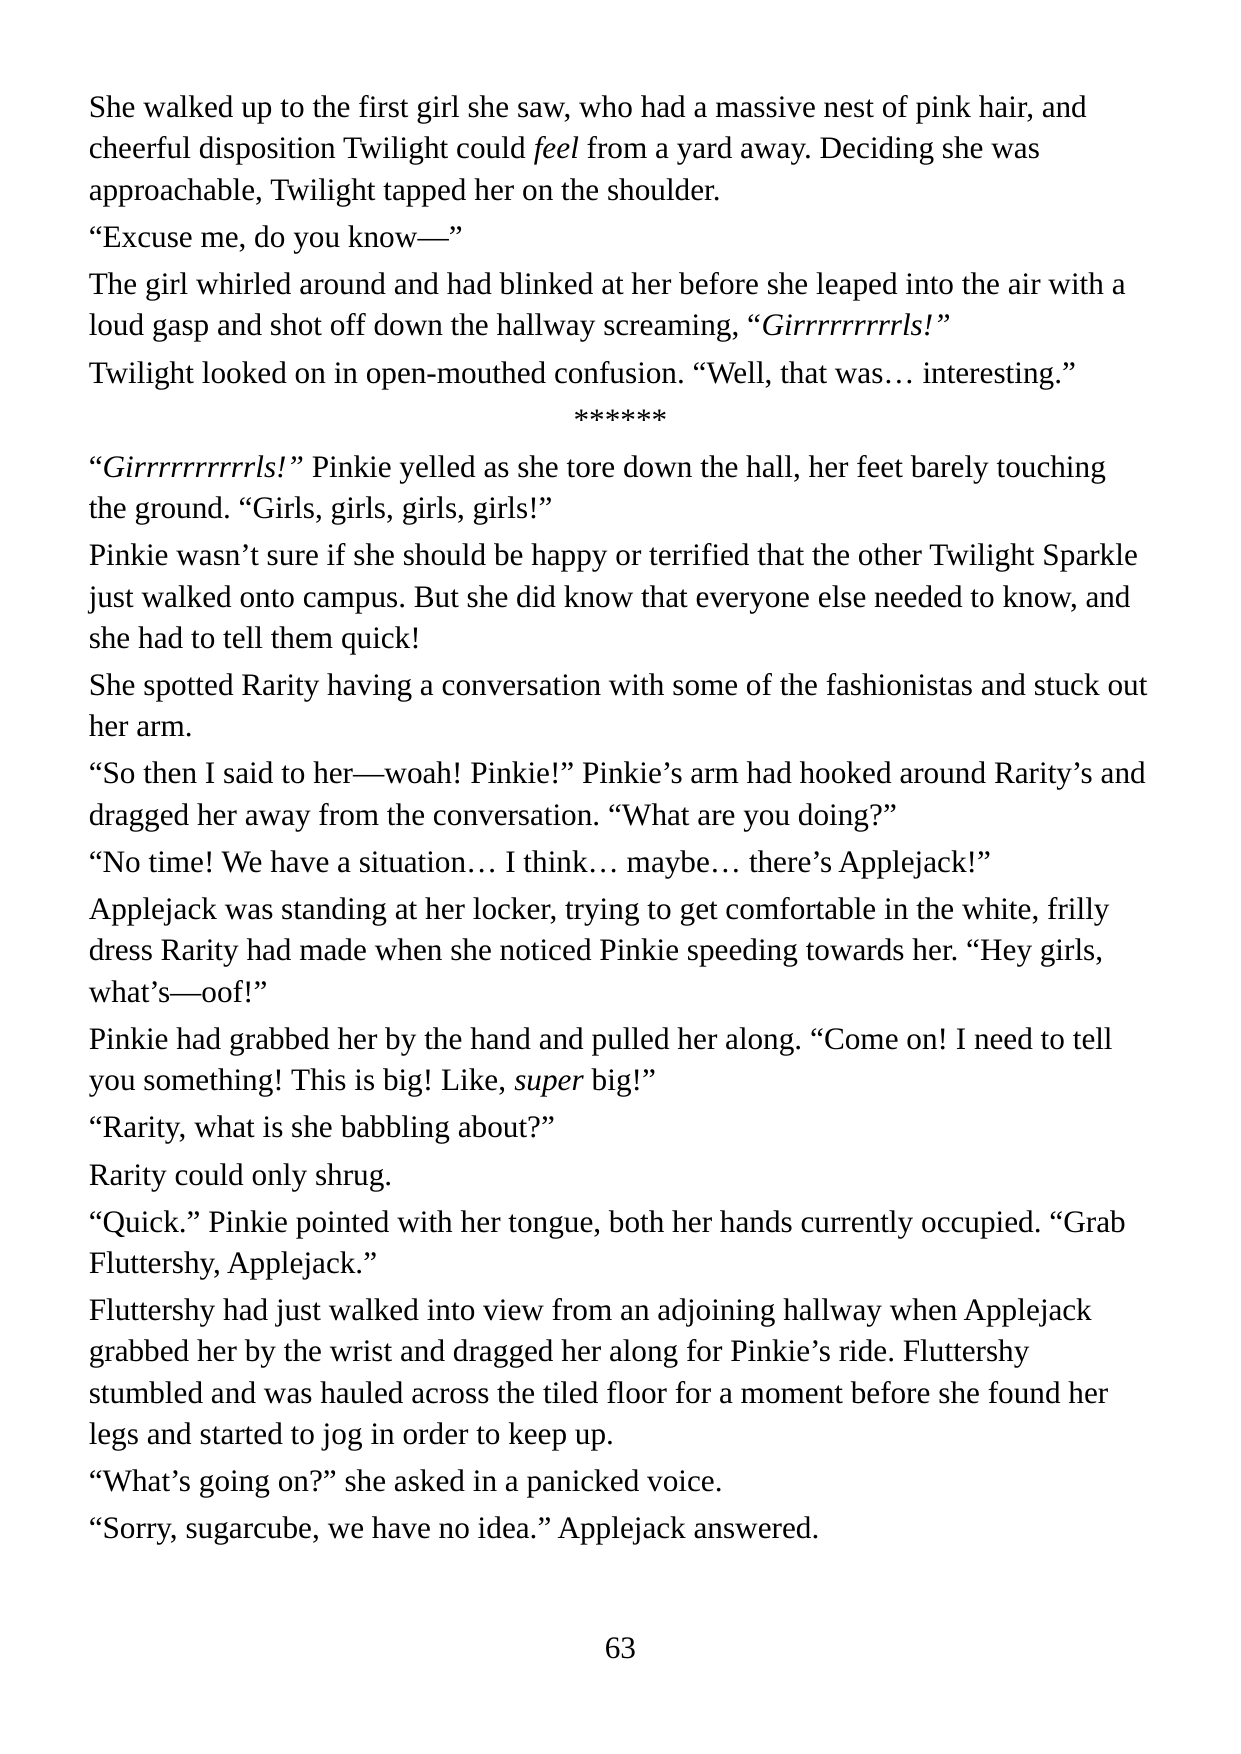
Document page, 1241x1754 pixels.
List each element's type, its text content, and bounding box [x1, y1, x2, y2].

text “Quick.” Pinkie pointed with her tongue, both her hands currently occupied. “Grab Fluttershy, Applejack.” [88, 1203, 1152, 1280]
text “So then I said to her—woah! Pinkie!” Pinkie’s arm had hooked around Rarity’s and dragged her away from the conversation. “What are you doing?” [88, 755, 1152, 832]
text Pinkie wasn’t sure if she should be happy or terrified that the other Twilight Sparkle just walked onto campus. But she did know that everyone else needed to know, and she had to tell them quick! [88, 537, 1152, 655]
text “Girrrrrrrrrrls!” Pinkie yelled as she tore down the hall, her feet barely touching the ground. “Girls, girls, girls, girls!” [88, 448, 1152, 525]
text Fluttershy had just walked into view from an adjoining hallway when Applejack grabbed her by the wrist and dragged her along for Pinkie’s ride. Fluttershy stumbled and was hauled across the tiled floor for a moment before she found her legs and started to jog in order to keep up. [88, 1291, 1152, 1451]
text “Sorry, sugarcube, we have no idea.” Applejack answered. [88, 1509, 1152, 1545]
text She walked up to the first girl she saw, who had a massive nest of pink hair, and cheerful disposition Twilight could feel from a yard away. Deciding she was approachable, Twilight tapped her on the shoulder. [88, 88, 1152, 207]
text She spotted Rarity having a conversation with some of the fashionistas and stuck out her arm. [88, 666, 1152, 743]
text “Rarity, what is she babbling about?” [88, 1108, 1152, 1144]
text “No time! We have a situation… I think… maybe… there’s Applejack!” [88, 843, 1152, 879]
text Applejack was standing at her locker, trying to get comfortable in the white, frilly dress Rarity had made when she noticed Pinkie speeding towards her. “Hey girls, what’s—oof!” [88, 890, 1152, 1009]
text “What’s going on?” she asked in a panicked voice. [88, 1462, 1152, 1498]
text Pinkie had grabbed her by the hand and pulled her along. “Come on! I need to tell you something! This is big! Like, super big!” [88, 1020, 1152, 1097]
text The girl whirled around and had blinked at her before she leaped into the air with a loud gasp and shot off down the hallway screaming, “Girrrrrrrrrls!” [88, 265, 1152, 343]
text “Excuse me, do you know—” [88, 218, 1152, 254]
text Rarity could only shrug. [88, 1156, 1152, 1192]
text Twilight looked on in open-mouthed confusion. “Well, that was… interesting.” [88, 354, 1152, 390]
text ****** [88, 401, 1152, 437]
